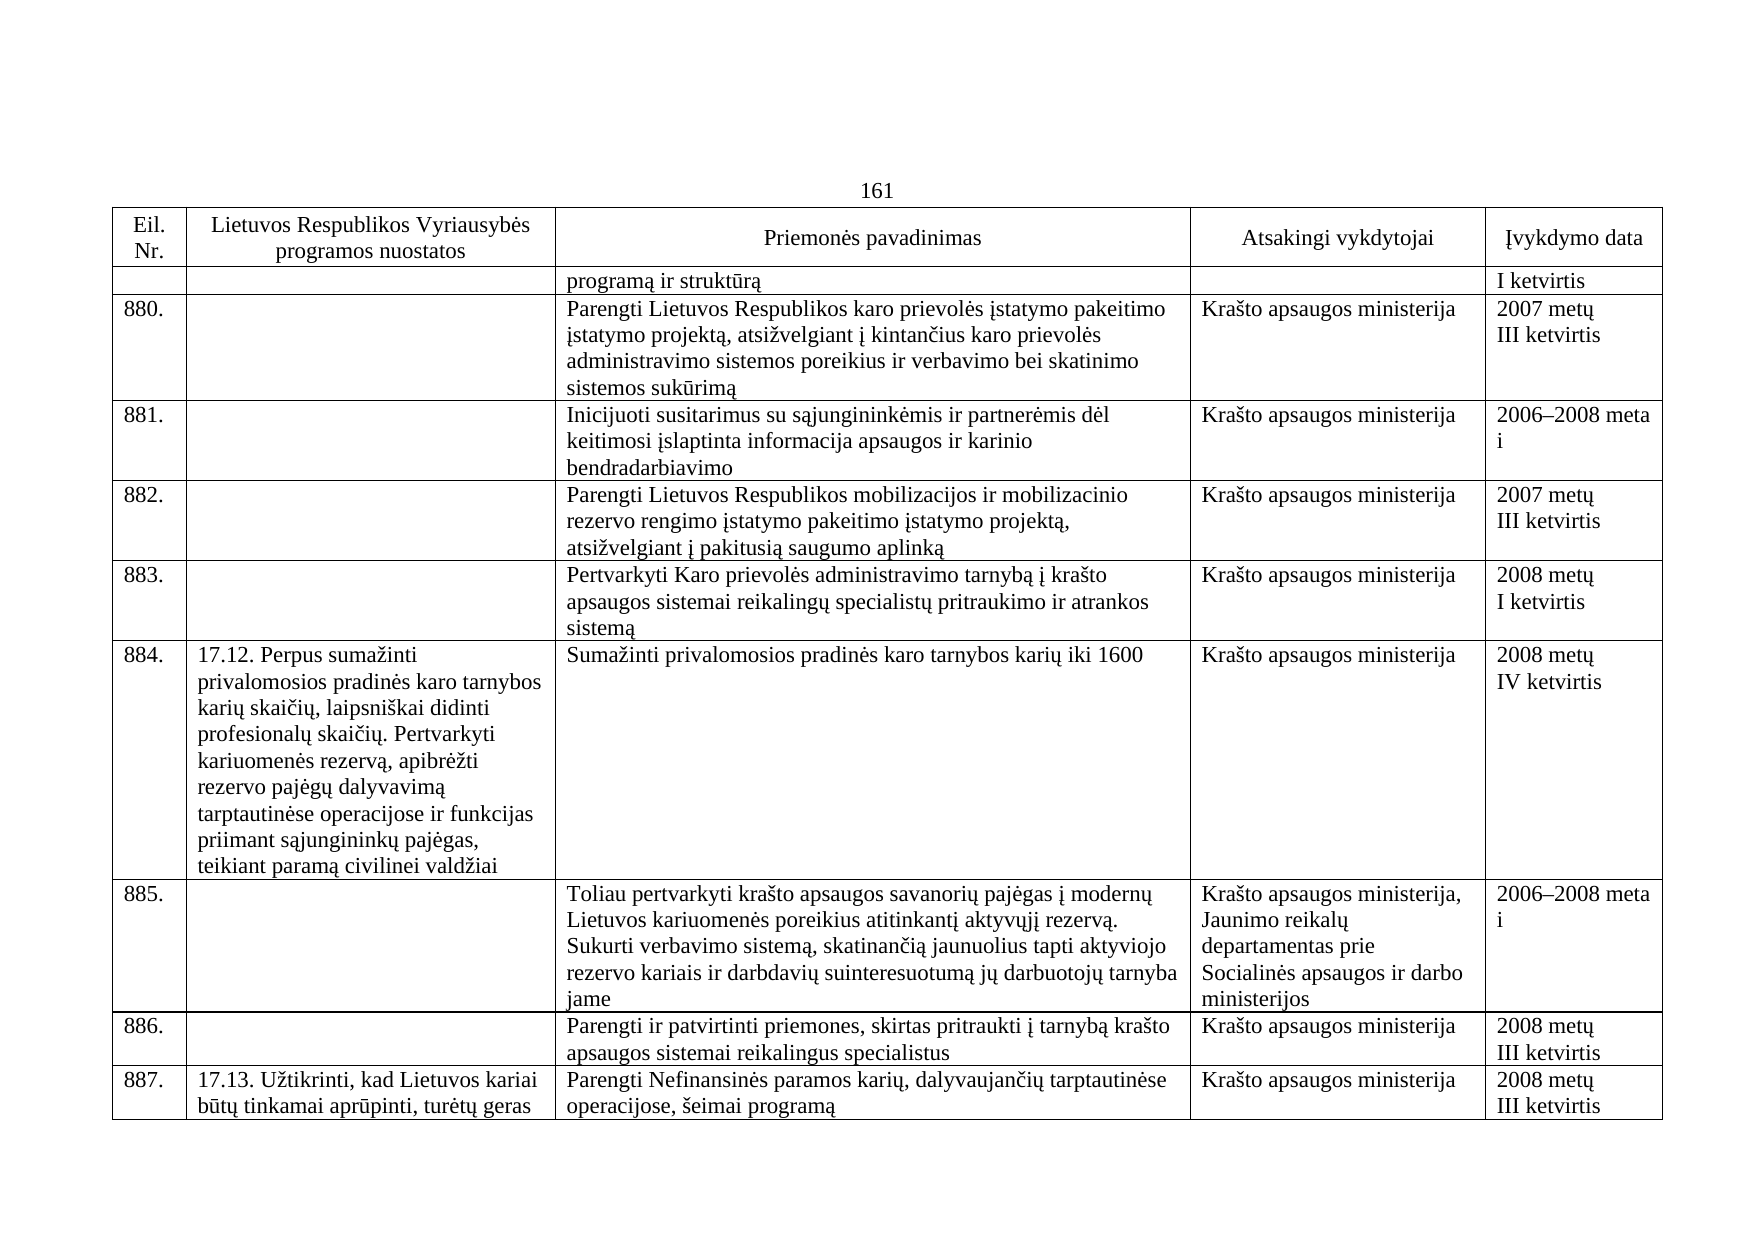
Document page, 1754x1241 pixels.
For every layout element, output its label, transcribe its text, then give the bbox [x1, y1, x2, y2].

table_cell I ketvirtis [1486, 267, 1662, 294]
table_header Lietuvos Respublikos Vyriausybės programos nuostatos [187, 208, 555, 266]
table_cell 883. [113, 561, 186, 640]
table_cell Parengti ir patvirtinti priemones, skirtas pritraukti į tarnybą krašto apsaugos sistemai reikalingus specialistus [556, 1013, 1190, 1065]
table_cell Krašto apsaugos ministerija [1191, 401, 1485, 480]
table_cell Krašto apsaugos ministerija [1191, 1066, 1485, 1119]
table_cell Krašto apsaugos ministerija [1191, 295, 1485, 400]
table_cell [187, 267, 555, 294]
table_cell 2008 metų III ketvirtis [1486, 1013, 1662, 1065]
table_cell Krašto apsaugos ministerija [1191, 481, 1485, 560]
table_cell [113, 267, 186, 294]
table_cell Parengti Nefinansinės paramos karių, dalyvaujančių tarptautinėse operacijose, šeimai programą [556, 1066, 1190, 1119]
table_header Eil. Nr. [113, 208, 186, 266]
table_cell [1191, 267, 1485, 294]
table_cell [187, 481, 555, 560]
table_cell [187, 561, 555, 640]
table_header Priemonės pavadinimas [556, 208, 1190, 266]
table_cell Sumažinti privalomosios pradinės karo tarnybos karių iki 1600 [556, 641, 1190, 879]
table_cell Pertvarkyti Karo prievolės administravimo tarnybą į krašto apsaugos sistemai reikalingų specialistų pritraukimo ir atrankos sistemą [556, 561, 1190, 640]
table_cell Krašto apsaugos ministerija [1191, 641, 1485, 879]
table_cell Parengti Lietuvos Respublikos mobilizacijos ir mobilizacinio rezervo rengimo įstatymo pakeitimo įstatymo projektą, atsižvelgiant į pakitusią saugumo aplinką [556, 481, 1190, 560]
table_cell [187, 401, 555, 480]
table_cell 880. [113, 295, 186, 400]
table_cell 2006–2008 metai [1486, 880, 1662, 1011]
table_cell 2006–2008 metai [1486, 401, 1662, 480]
table_cell 17.13. Užtikrinti, kad Lietuvos kariai būtų tinkamai aprūpinti, turėtų geras [187, 1066, 555, 1119]
table_cell Toliau pertvarkyti krašto apsaugos savanorių pajėgas į modernų Lietuvos kariuomenės poreikius atitinkantį aktyvųjį rezervą. Sukurti verbavimo sistemą, skatinančią jaunuolius tapti aktyviojo rezervo kariais ir darbdavių suinteresuotumą jų darbuotojų tarnyba jame [556, 880, 1190, 1011]
table_cell Inicijuoti susitarimus su sąjungininkėmis ir partnerėmis dėl keitimosi įslaptinta informacija apsaugos ir karinio bendradarbiavimo [556, 401, 1190, 480]
table_cell 886. [113, 1013, 186, 1065]
table_header Atsakingi vykdytojai [1191, 208, 1485, 266]
table_cell 2007 metų III ketvirtis [1486, 295, 1662, 400]
table_cell programą ir struktūrą [556, 267, 1190, 294]
table_header Įvykdymo data [1486, 208, 1662, 266]
table_cell 2007 metų III ketvirtis [1486, 481, 1662, 560]
table_cell 885. [113, 880, 186, 1011]
table_cell [187, 880, 555, 1011]
table_cell Parengti Lietuvos Respublikos karo prievolės įstatymo pakeitimo įstatymo projektą, atsižvelgiant į kintančius karo prievolės administravimo sistemos poreikius ir verbavimo bei skatinimo sistemos sukūrimą [556, 295, 1190, 400]
table_cell 884. [113, 641, 186, 879]
table_cell [187, 295, 555, 400]
table_cell Krašto apsaugos ministerija [1191, 561, 1485, 640]
table_cell Krašto apsaugos ministerija, Jaunimo reikalų departamentas prie Socialinės apsaugos ir darbo ministerijos [1191, 880, 1485, 1011]
table_cell 882. [113, 481, 186, 560]
table_cell 2008 metų I ketvirtis [1486, 561, 1662, 640]
table_cell 881. [113, 401, 186, 480]
table_cell 2008 metų IV ketvirtis [1486, 641, 1662, 879]
table_cell [187, 1013, 555, 1065]
table_cell 887. [113, 1066, 186, 1119]
table_cell 2008 metų III ketvirtis [1486, 1066, 1662, 1119]
table_cell Krašto apsaugos ministerija [1191, 1013, 1485, 1065]
table_cell 17.12. Perpus sumažinti privalomosios pradinės karo tarnybos karių skaičių, laipsniškai didinti profesionalų skaičių. Pertvarkyti kariuomenės rezervą, apibrėžti rezervo pajėgų dalyvavimą tarptautinėse operacijose ir funkcijas priimant sąjungininkų pajėgas, teikiant paramą civilinei valdžiai [187, 641, 555, 879]
